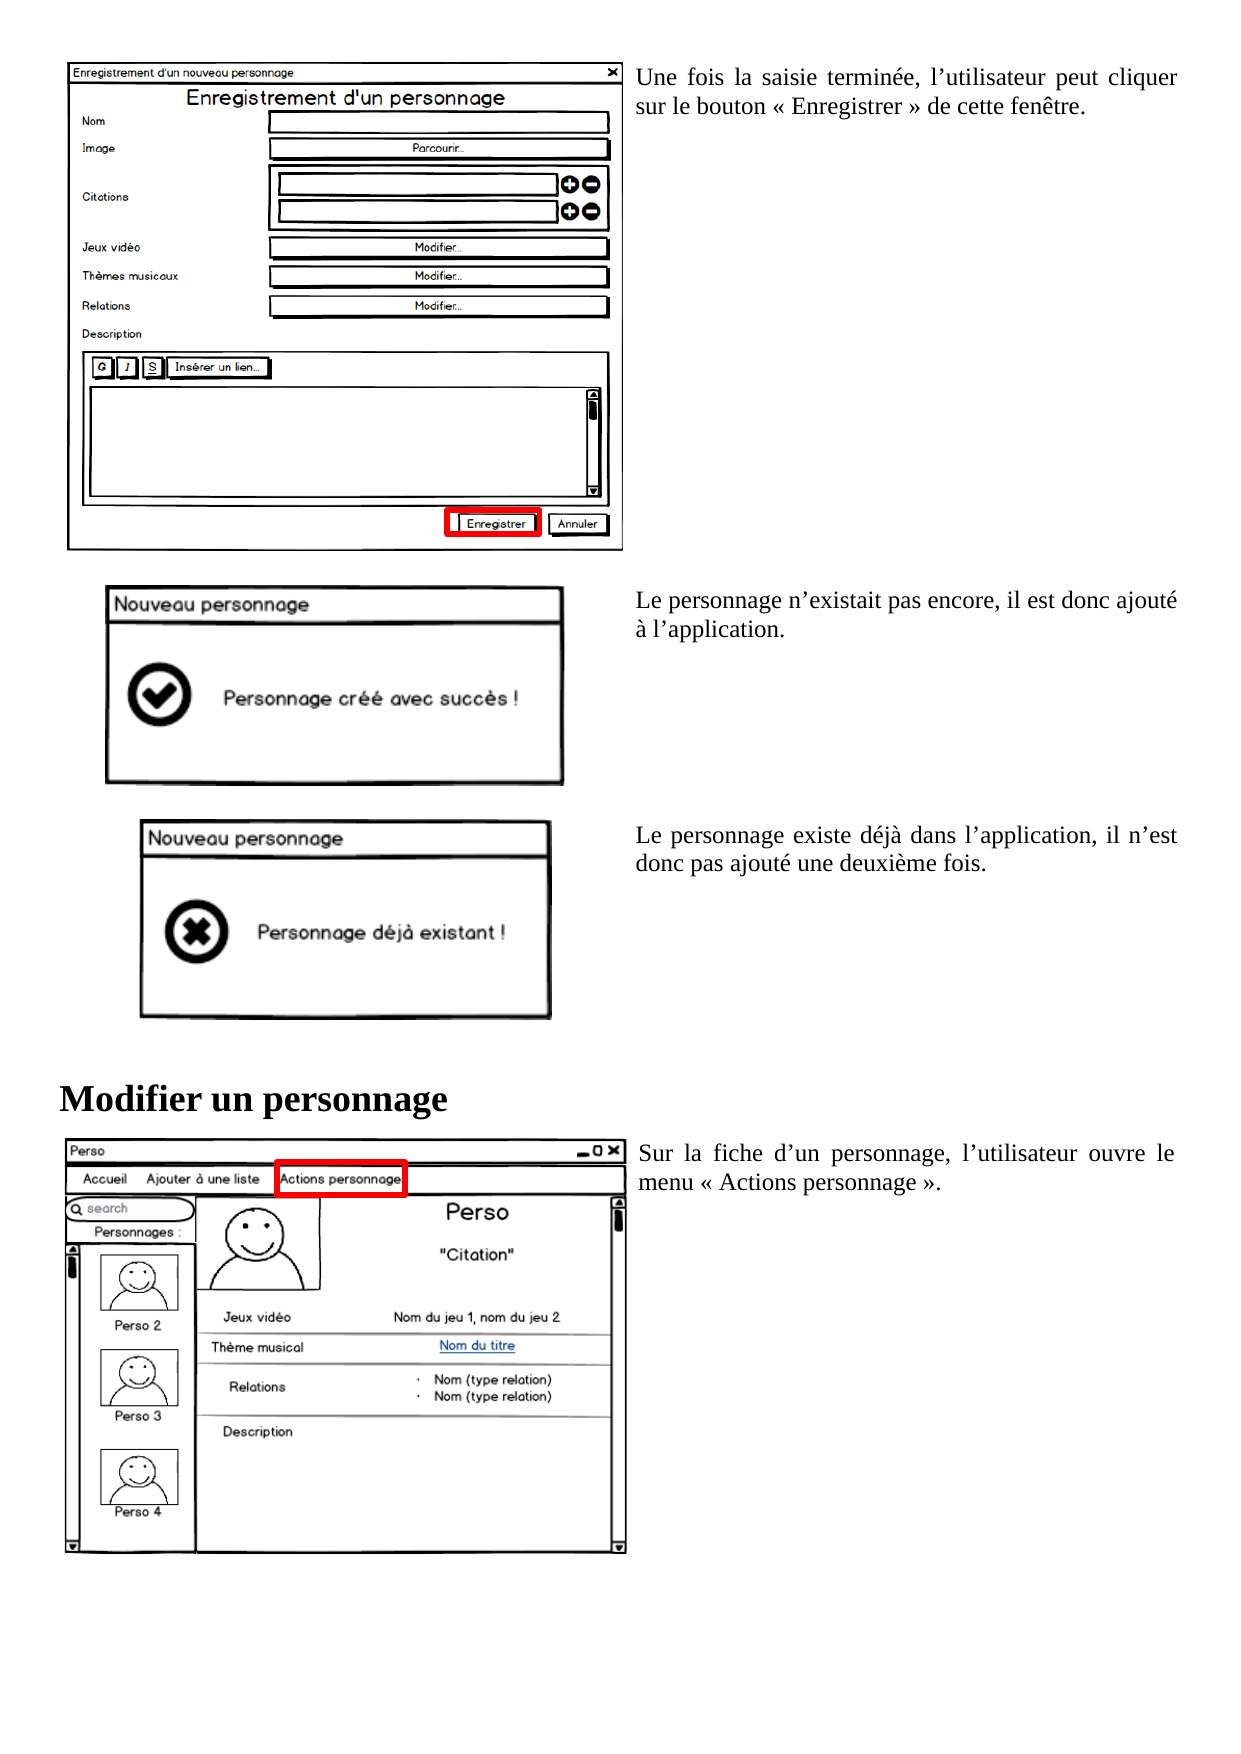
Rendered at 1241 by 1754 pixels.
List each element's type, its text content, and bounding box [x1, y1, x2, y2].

table_header Sur la fiche d’un personnage, l’utilisateur ouvre le menu « Actions personnage ». [633, 1133, 1181, 1588]
subtitle Modifier un personnage [59, 1076, 1181, 1120]
table_cell Le personnage existe déjà dans l’application, il n’est donc pas ajouté une deuxième fois. [633, 817, 1181, 1051]
table_cell [59, 59, 632, 582]
table_cell Le personnage n’existait pas encore, il est donc ajouté à l’application. [633, 582, 1181, 817]
table_cell [59, 817, 632, 1051]
table_header [59, 1133, 632, 1588]
picture [105, 585, 565, 786]
picture [67, 62, 623, 551]
picture [139, 819, 552, 1020]
picture [64, 1138, 627, 1554]
table_cell [59, 582, 632, 817]
table_cell Une fois la saisie terminée, l’utilisateur peut cliquer sur le bouton « Enregistrer » de cette fenêtre. [633, 59, 1181, 582]
